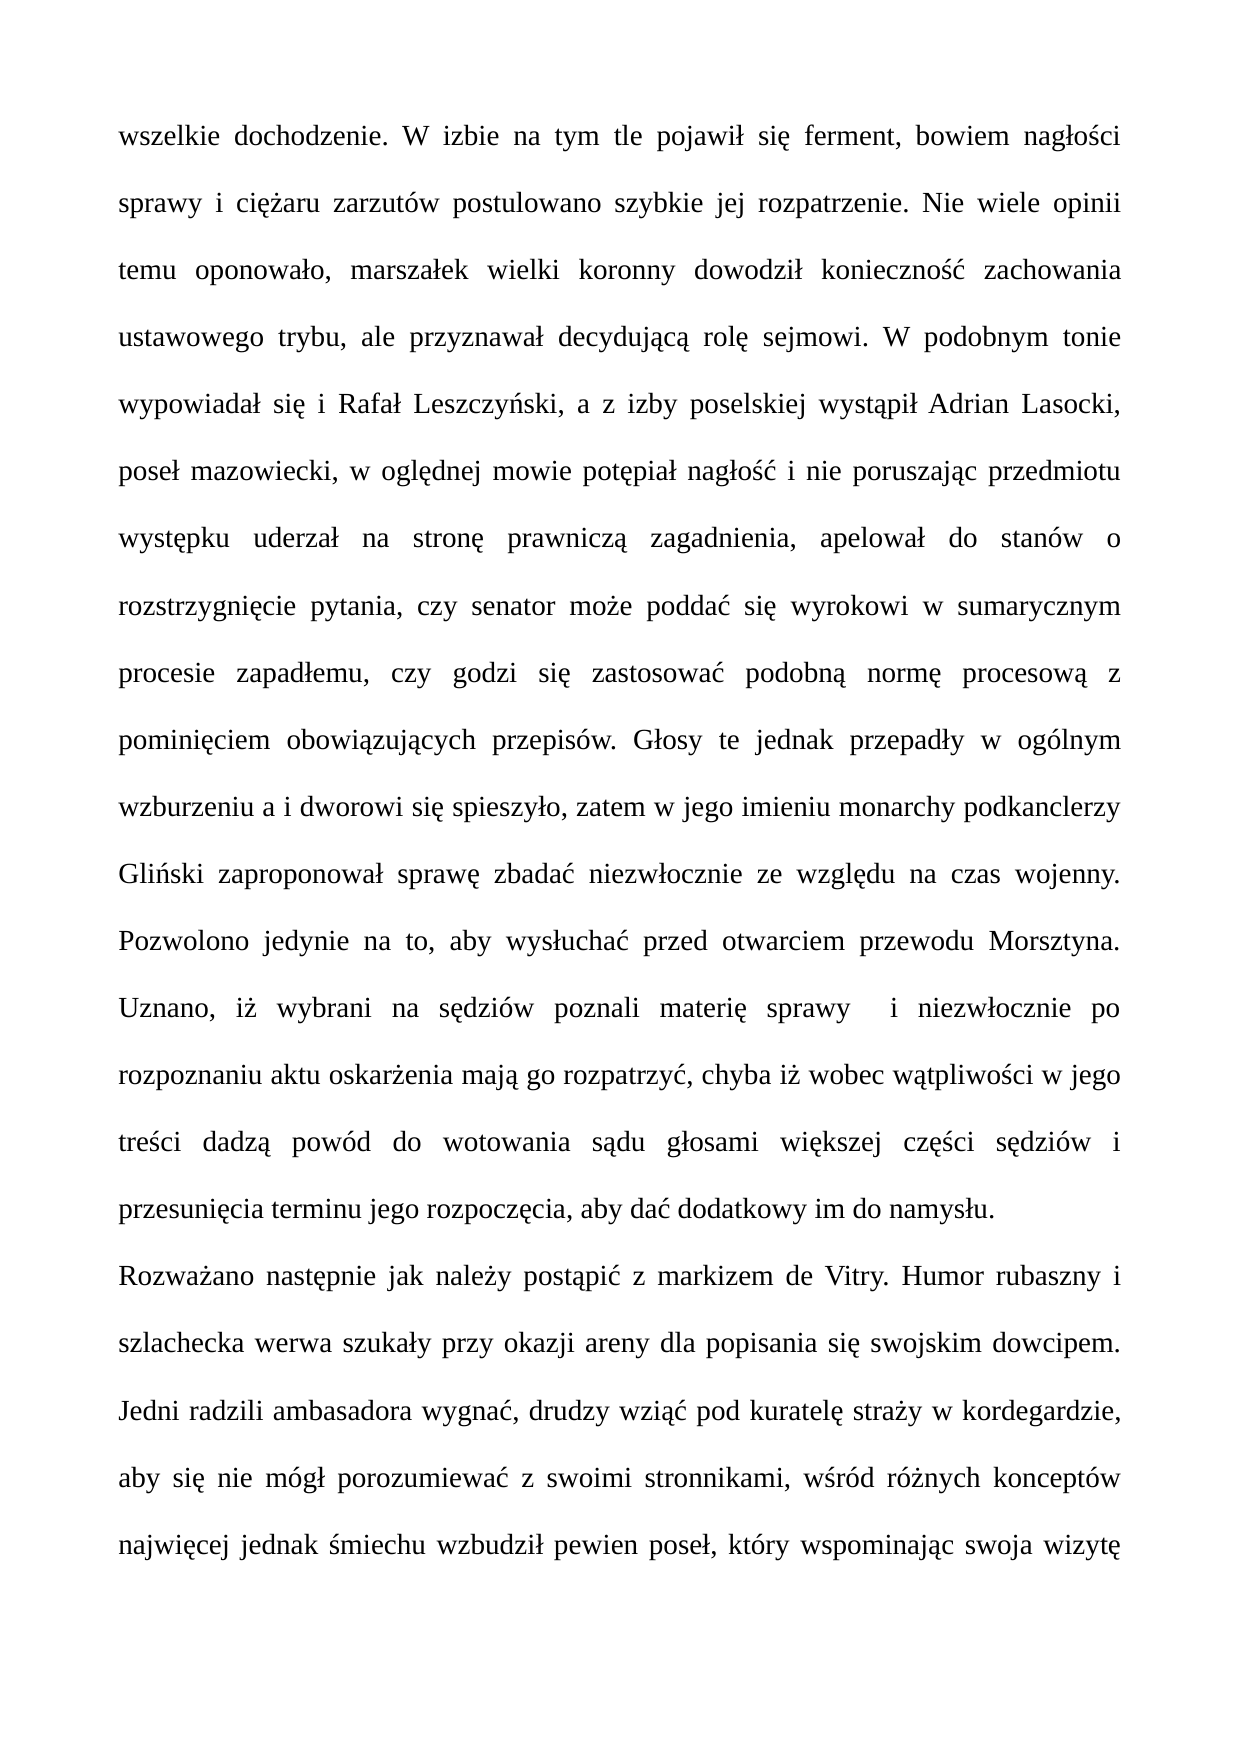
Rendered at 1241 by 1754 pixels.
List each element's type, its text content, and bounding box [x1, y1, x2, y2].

text wszelkie dochodzenie. W izbie na tym tle pojawił się ferment, bowiem nagłości sprawy i ciężaru zarzutów postulowano szybkie jej rozpatrzenie. Nie wiele opinii temu oponowało, marszałek wielki koronny dowodził konieczność zachowania ustawowego trybu, ale przyznawał decydującą rolę sejmowi. W podobnym tonie wypowiadał się i Rafał Leszczyński, a z izby poselskiej wystąpił Adrian Lasocki, poseł mazowiecki, w oględnej mowie potępiał nagłość i nie poruszając przedmiotu występku uderzał na stronę prawniczą zagadnienia, apelował do stanów o rozstrzygnięcie pytania, czy senator może poddać się wyrokowi w sumarycznym procesie zapadłemu, czy godzi się zastosować podobną normę procesową z pominięciem obowiązujących przepisów. Głosy te jednak przepadły w ogólnym wzburzeniu a i dworowi się spieszyło, zatem w jego imieniu monarchy podkanclerzy Gliński zaproponował sprawę zbadać niezwłocznie ze względu na czas wojenny. Pozwolono jedynie na to, aby wysłuchać przed otwarciem przewodu Morsztyna. Uznano, iż wybrani na sędziów poznali materię sprawy i niezwłocznie po rozpoznaniu aktu oskarżenia mają go rozpatrzyć, chyba iż wobec wątpliwości w jego treści dadzą powód do wotowania sądu głosami większej części sędziów i przesunięcia terminu jego rozpoczęcia, aby dać dodatkowy im do namysłu. [118, 118, 1122, 1225]
text Rozważano następnie jak należy postąpić z markizem de Vitry. Humor rubaszny i szlachecka werwa szukały przy okazji areny dla popisania się swojskim dowcipem. Jedni radzili ambasadora wygnać, drudzy wziąć pod kuratelę straży w kordegardzie, aby się nie mógł porozumiewać z swoimi stronnikami, wśród różnych konceptów najwięcej jednak śmiechu wzbudził pewien poseł, który wspominając swoja wizytę [118, 1258, 1122, 1560]
